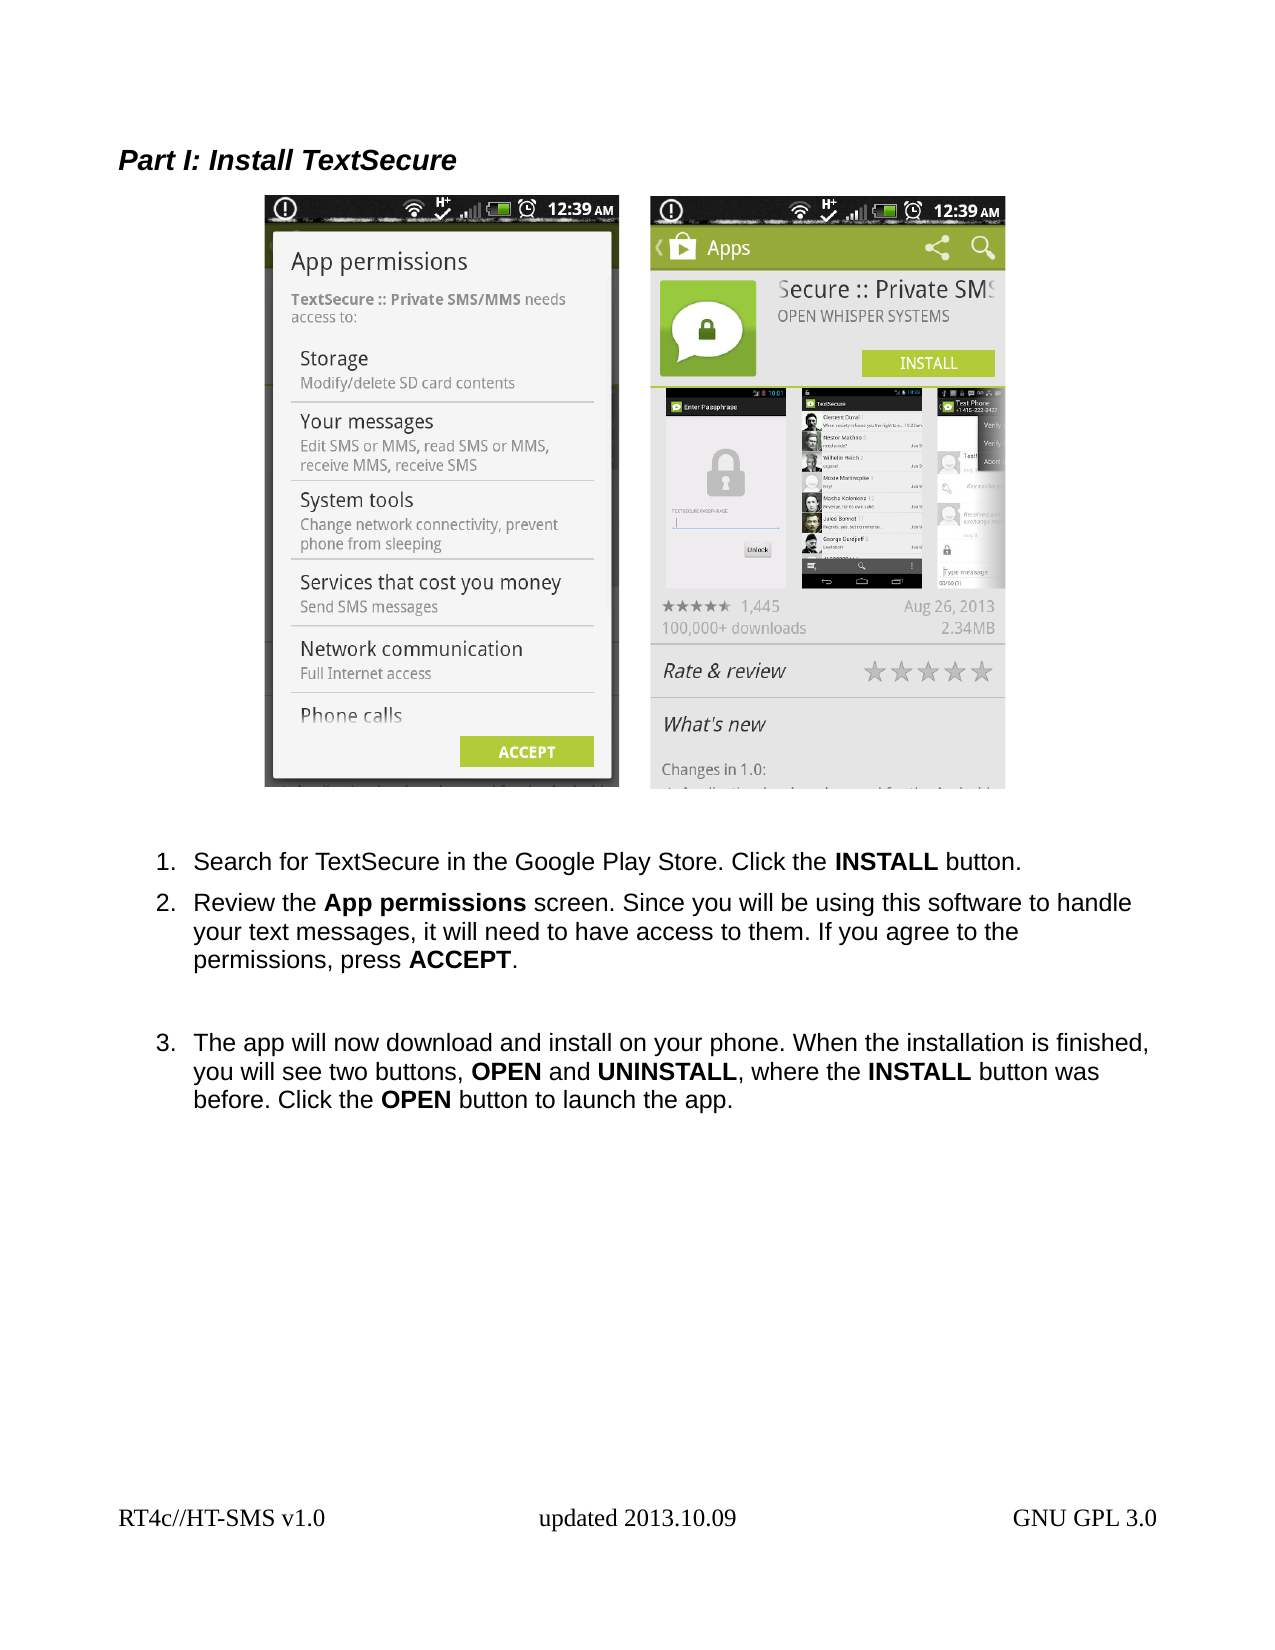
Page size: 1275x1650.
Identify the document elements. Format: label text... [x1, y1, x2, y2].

list Search for TextSecure in the Google Play Store. Click the INSTALL button. [156, 847, 1157, 875]
picture [650, 196, 1006, 789]
list The app will now download and install on your phone. When the installation is finished, you will see two buttons, OPEN and UNINSTALL, where the INSTALL button was before. Click the OPEN button to launch the app. [156, 1028, 1157, 1114]
list Review the App permissions screen. Since you will be using this software to handle your text messages, it will need to have access to them. If you agree to the permissions, press ACCEPT. [156, 888, 1157, 974]
subtitle Part I: Install TextSecure [118, 143, 1157, 177]
picture [264, 195, 620, 787]
